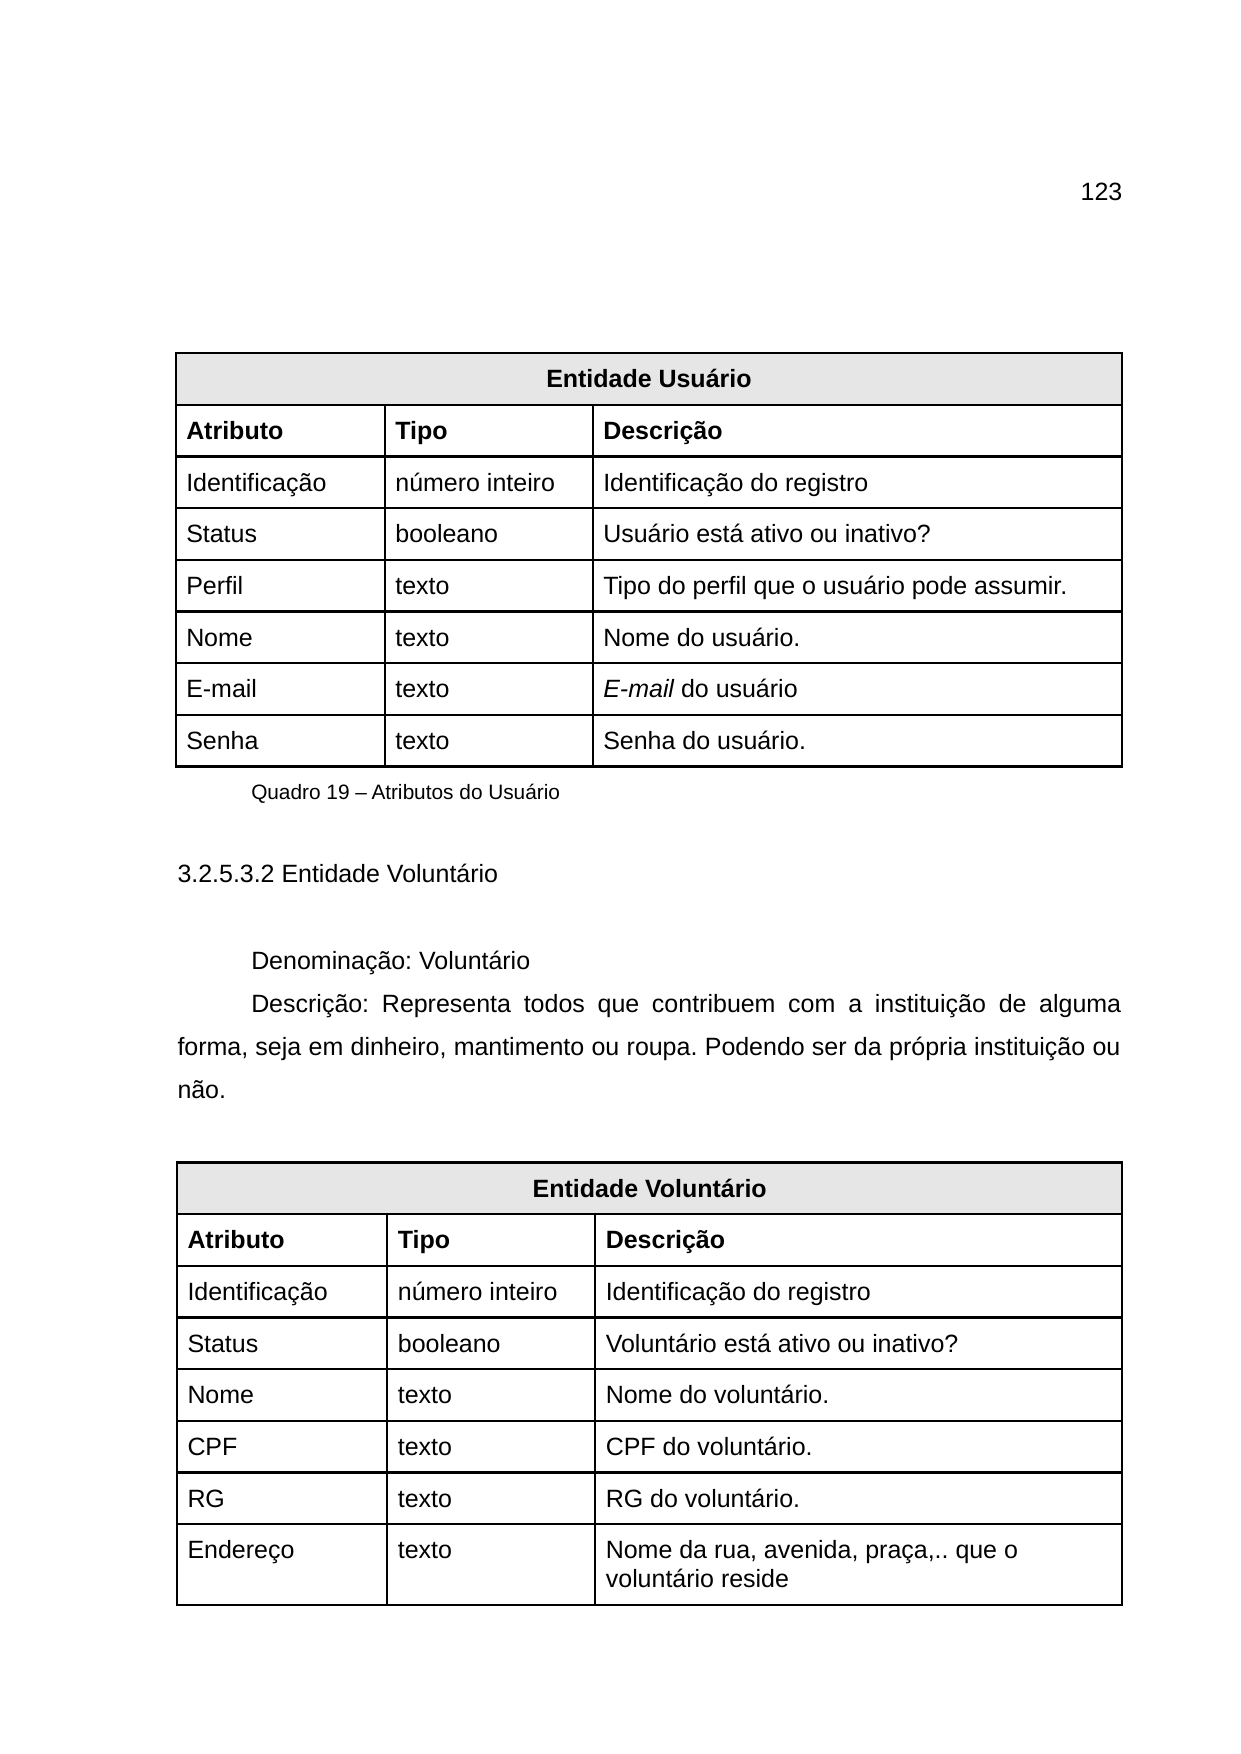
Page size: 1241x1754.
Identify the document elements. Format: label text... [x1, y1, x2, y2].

table_cell E-mail [177, 664, 384, 714]
table_cell Status [177, 509, 384, 559]
table_cell texto [386, 613, 592, 662]
table_cell número inteiro [386, 458, 592, 507]
table_cell texto [386, 664, 592, 714]
table_cell CPF [178, 1422, 386, 1471]
table_cell E-mail do usuário [594, 664, 1121, 714]
table_cell Atributo [178, 1215, 386, 1265]
table_cell Identificação do registro [594, 458, 1121, 507]
text Denominação: Voluntário [177, 946, 1122, 974]
table_cell booleano [388, 1319, 594, 1368]
table_cell texto [388, 1474, 594, 1523]
table_header Entidade Usuário [177, 354, 1121, 404]
table_cell Nome [178, 1370, 386, 1420]
table_cell Nome da rua, avenida, praça,.. que o voluntário reside [596, 1525, 1121, 1603]
table_cell Atributo [177, 406, 384, 455]
table_cell Voluntário está ativo ou inativo? [596, 1319, 1121, 1368]
table_cell RG do voluntário. [596, 1474, 1121, 1523]
table_cell Status [178, 1319, 386, 1368]
table_cell Descrição [596, 1215, 1121, 1265]
text 3.2.5.3.2 Entidade Voluntário [177, 859, 1122, 888]
table_cell booleano [386, 509, 592, 559]
table_cell RG [178, 1474, 386, 1523]
table_cell Tipo [388, 1215, 594, 1265]
table_cell Nome do voluntário. [596, 1370, 1121, 1420]
text Descrição: Representa todos que contribuem com a instituição de alguma forma, seja em dinheiro, mantimento ou roupa. Podendo ser da própria instituição ou não. [177, 989, 1122, 1104]
table_cell Identificação do registro [596, 1267, 1121, 1316]
table_cell Nome do usuário. [594, 613, 1121, 662]
table_cell texto [388, 1422, 594, 1471]
table_cell Tipo do perfil que o usuário pode assumir. [594, 561, 1121, 610]
table_cell Descrição [594, 406, 1121, 455]
table_cell número inteiro [388, 1267, 594, 1316]
table_cell Senha do usuário. [594, 716, 1121, 765]
table_cell CPF do voluntário. [596, 1422, 1121, 1471]
text Quadro 19 – Atributos do Usuário [177, 780, 1122, 804]
table_cell texto [386, 716, 592, 765]
table_cell Usuário está ativo ou inativo? [594, 509, 1121, 559]
table_cell texto [386, 561, 592, 610]
table_cell texto [388, 1525, 594, 1603]
table_header Entidade Voluntário [178, 1164, 1121, 1213]
table_cell Nome [177, 613, 384, 662]
table_cell Senha [177, 716, 384, 765]
table_cell Identificação [177, 458, 384, 507]
table_cell texto [388, 1370, 594, 1420]
table_cell Identificação [178, 1267, 386, 1316]
table_cell Perfil [177, 561, 384, 610]
table_cell Endereço [178, 1525, 386, 1603]
table_cell Tipo [386, 406, 592, 455]
